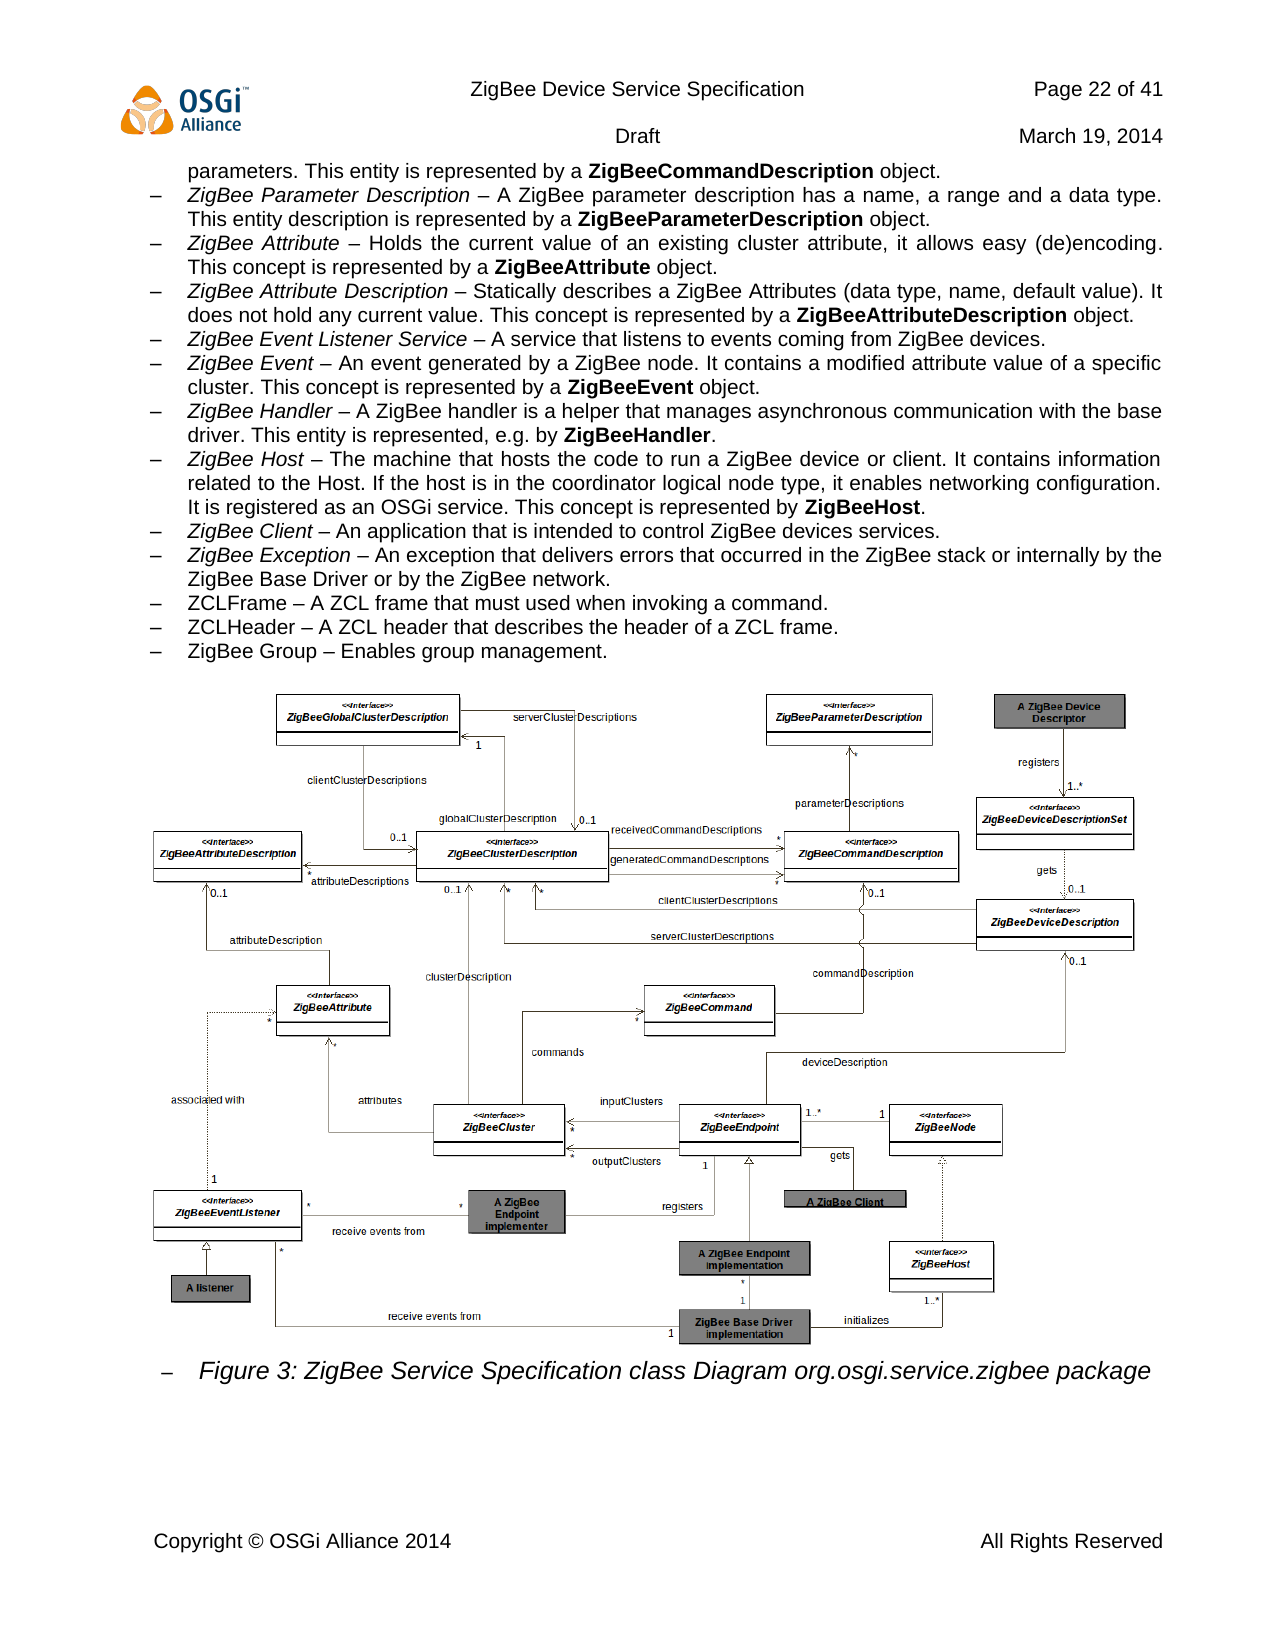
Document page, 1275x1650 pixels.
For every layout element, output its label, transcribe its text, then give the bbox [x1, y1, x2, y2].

list parameters. This entity is represented by a ZigBeeCommandDescription object. [150, 159, 1163, 183]
list ZigBee Exception – An exception that delivers errors that occurred in the ZigBee stack or internally by the ZigBee Base Driver or by the ZigBee network. [150, 543, 1163, 591]
list Figure 3: ZigBee Service Specification class Diagram org.osgi.service.zigbee package [150, 1356, 1163, 1384]
picture [113, 78, 257, 142]
list ZigBee Host – The machine that hosts the code to run a ZigBee device or client. It contains information related to the Host. If the host is in the coordinator logical node type, it enables networking configuration. It is registered as an OSGi service. This concept is represented by ZigBeeHost. [150, 447, 1163, 519]
list ZCLFrame – A ZCL frame that must used when invoking a command. [150, 591, 1163, 615]
list ZigBee Attribute – Holds the current value of an existing cluster attribute, it allows easy (de)encoding. This concept is represented by a ZigBeeAttribute object. [150, 231, 1163, 279]
list ZigBee Event – An event generated by a ZigBee node. It contains a modified attribute value of a specific cluster. This concept is represented by a ZigBeeEvent object. [150, 351, 1163, 399]
list ZigBee Event Listener Service – A service that listens to events coming from ZigBee devices. [150, 327, 1163, 351]
list ZigBee Client – An application that is intended to control ZigBee devices services. [150, 519, 1163, 543]
list ZigBee Attribute Description – Statically describes a ZigBee Attributes (data type, name, default value). It does not hold any current value. This concept is represented by a ZigBeeAttributeDescription object. [150, 279, 1163, 327]
list ZigBee Parameter Description – A ZigBee parameter description has a name, a range and a data type. This entity description is represented by a ZigBeeParameterDescription object. [150, 183, 1163, 231]
list ZigBee Group – Enables group management. [150, 639, 1163, 663]
list ZigBee Handler – A ZigBee handler is a helper that manages asynchronous communication with the base driver. This entity is represented, e.g. by ZigBeeHandler. [150, 399, 1163, 447]
picture [132, 663, 1143, 1356]
list ZCLHeader – A ZCL header that describes the header of a ZCL frame. [150, 615, 1163, 639]
